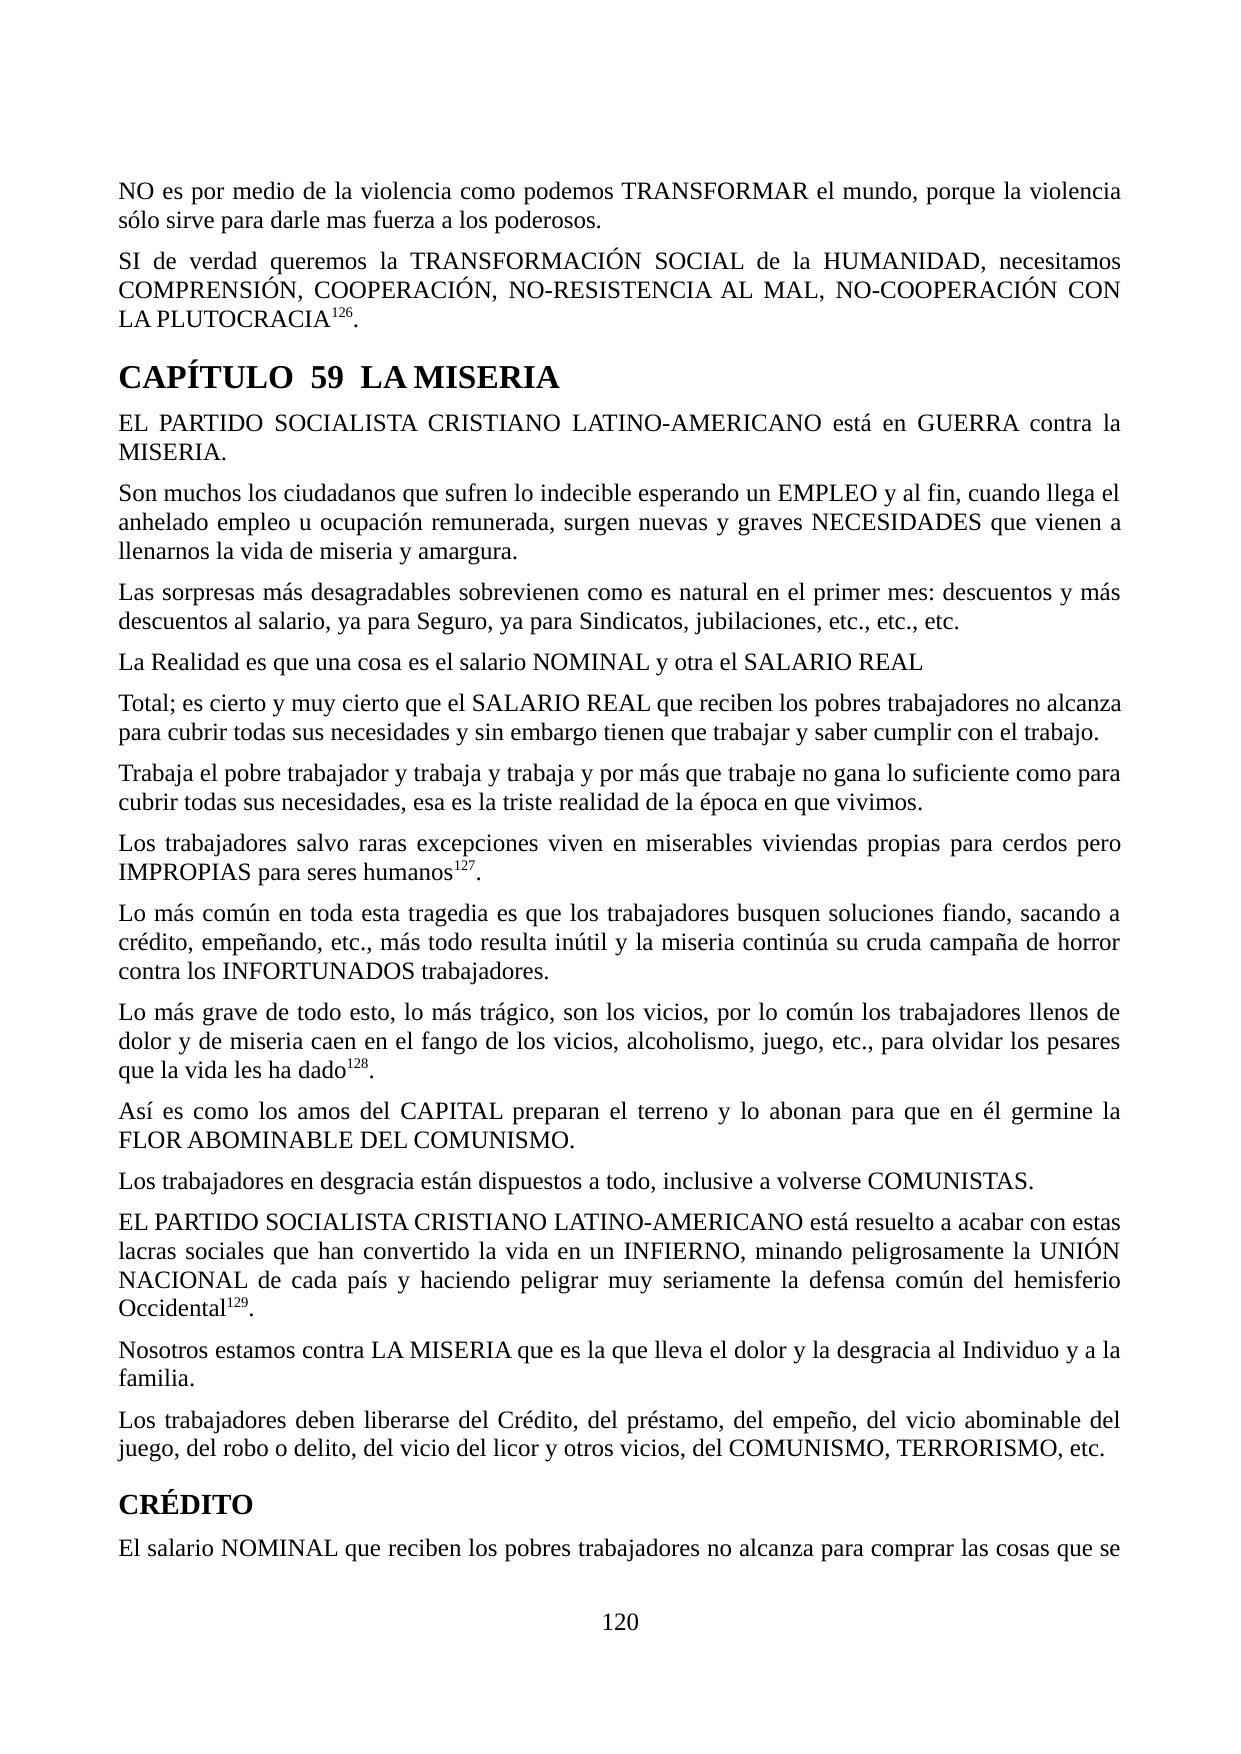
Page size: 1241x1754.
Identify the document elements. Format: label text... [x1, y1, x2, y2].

text Nosotros estamos contra LA MISERIA que es la que lleva el dolor y la desgracia al Individuo y a la familia. [118, 1335, 1122, 1392]
text Así es como los amos del CAPITAL preparan el terreno y lo abonan para que en él germine la FLOR ABOMINABLE DEL COMUNISMO. [118, 1096, 1122, 1153]
text Lo más grave de todo esto, lo más trágico, son los vicios, por lo común los trabajadores llenos de dolor y de miseria caen en el fango de los vicios, alcoholismo, juego, etc., para olvidar los pesares que la vida les ha dado. [118, 997, 1122, 1083]
text Trabaja el pobre trabajador y trabaja y trabaja y por más que trabaje no gana lo suficiente como para cubrir todas sus necesidades, esa es la triste realidad de la época en que vivimos. [118, 758, 1122, 816]
text Los trabajadores deben liberarse del Crédito, del préstamo, del empeño, del vicio abominable del juego, del robo o delito, del vicio del licor y otros vicios, del COMUNISMO, TERRORISMO, etc. [118, 1405, 1122, 1462]
text Las sorpresas más desagradables sobrevienen como es natural en el primer mes: descuentos y más descuentos al salario, ya para Seguro, ya para Sindicatos, jubilaciones, etc., etc., etc. [118, 577, 1122, 635]
text Los trabajadores en desgracia están dispuestos a todo, inclusive a volverse COMUNISTAS. [118, 1166, 1122, 1195]
text NO es por medio de la violencia como podemos TRANSFORMAR el mundo, porque la violencia sólo sirve para darle mas fuerza a los poderosos. [118, 176, 1122, 234]
text SI de verdad queremos la TRANSFORMACIÓN SOCIAL de la HUMANIDAD, necesitamos COMPRENSIÓN, COOPERACIÓN, NO-RESISTENCIA AL MAL, NO-COOPERACIÓN CON LA PLUTOCRACIA. [118, 246, 1122, 333]
text La Realidad es que una cosa es el salario NOMINAL y otra el SALARIO REAL [118, 647, 1122, 676]
text El salario NOMINAL que reciben los pobres trabajadores no alcanza para comprar las cosas que se [118, 1533, 1122, 1562]
text Los trabajadores salvo raras excepciones viven en miserables viviendas propias para cerdos pero IMPROPIAS para seres humanos. [118, 828, 1122, 886]
text Lo más común en toda esta tragedia es que los trabajadores busquen soluciones fiando, sacando a crédito, empeñando, etc., más todo resulta inútil y la miseria continúa su cruda campaña de horror contra los INFORTUNADOS trabajadores. [118, 898, 1122, 985]
subtitle CRÉDITO [118, 1487, 1122, 1521]
text Son muchos los ciudadanos que sufren lo indecible esperando un EMPLEO y al fin, cuando llega el anhelado empleo u ocupación remunerada, surgen nuevas y graves NECESIDADES que vienen a llenarnos la vida de miseria y amargura. [118, 478, 1122, 565]
text EL PARTIDO SOCIALISTA CRISTIANO LATINO-AMERICANO está resuelto a acabar con estas lacras sociales que han convertido la vida en un INFIERNO, minando peligrosamente la UNIÓN NACIONAL de cada país y haciendo peligrar muy seriamente la defensa común del hemisferio Occidental. [118, 1207, 1122, 1322]
text EL PARTIDO SOCIALISTA CRISTIANO LATINO-AMERICANO está en GUERRA contra la MISERIA. [118, 408, 1122, 466]
text Total; es cierto y muy cierto que el SALARIO REAL que reciben los pobres trabajadores no alcanza para cubrir todas sus necesidades y sin embargo tienen que trabajar y saber cumplir con el trabajo. [118, 688, 1122, 746]
subtitle CAPÍTULO 59 LA MISERIA [118, 358, 1122, 396]
